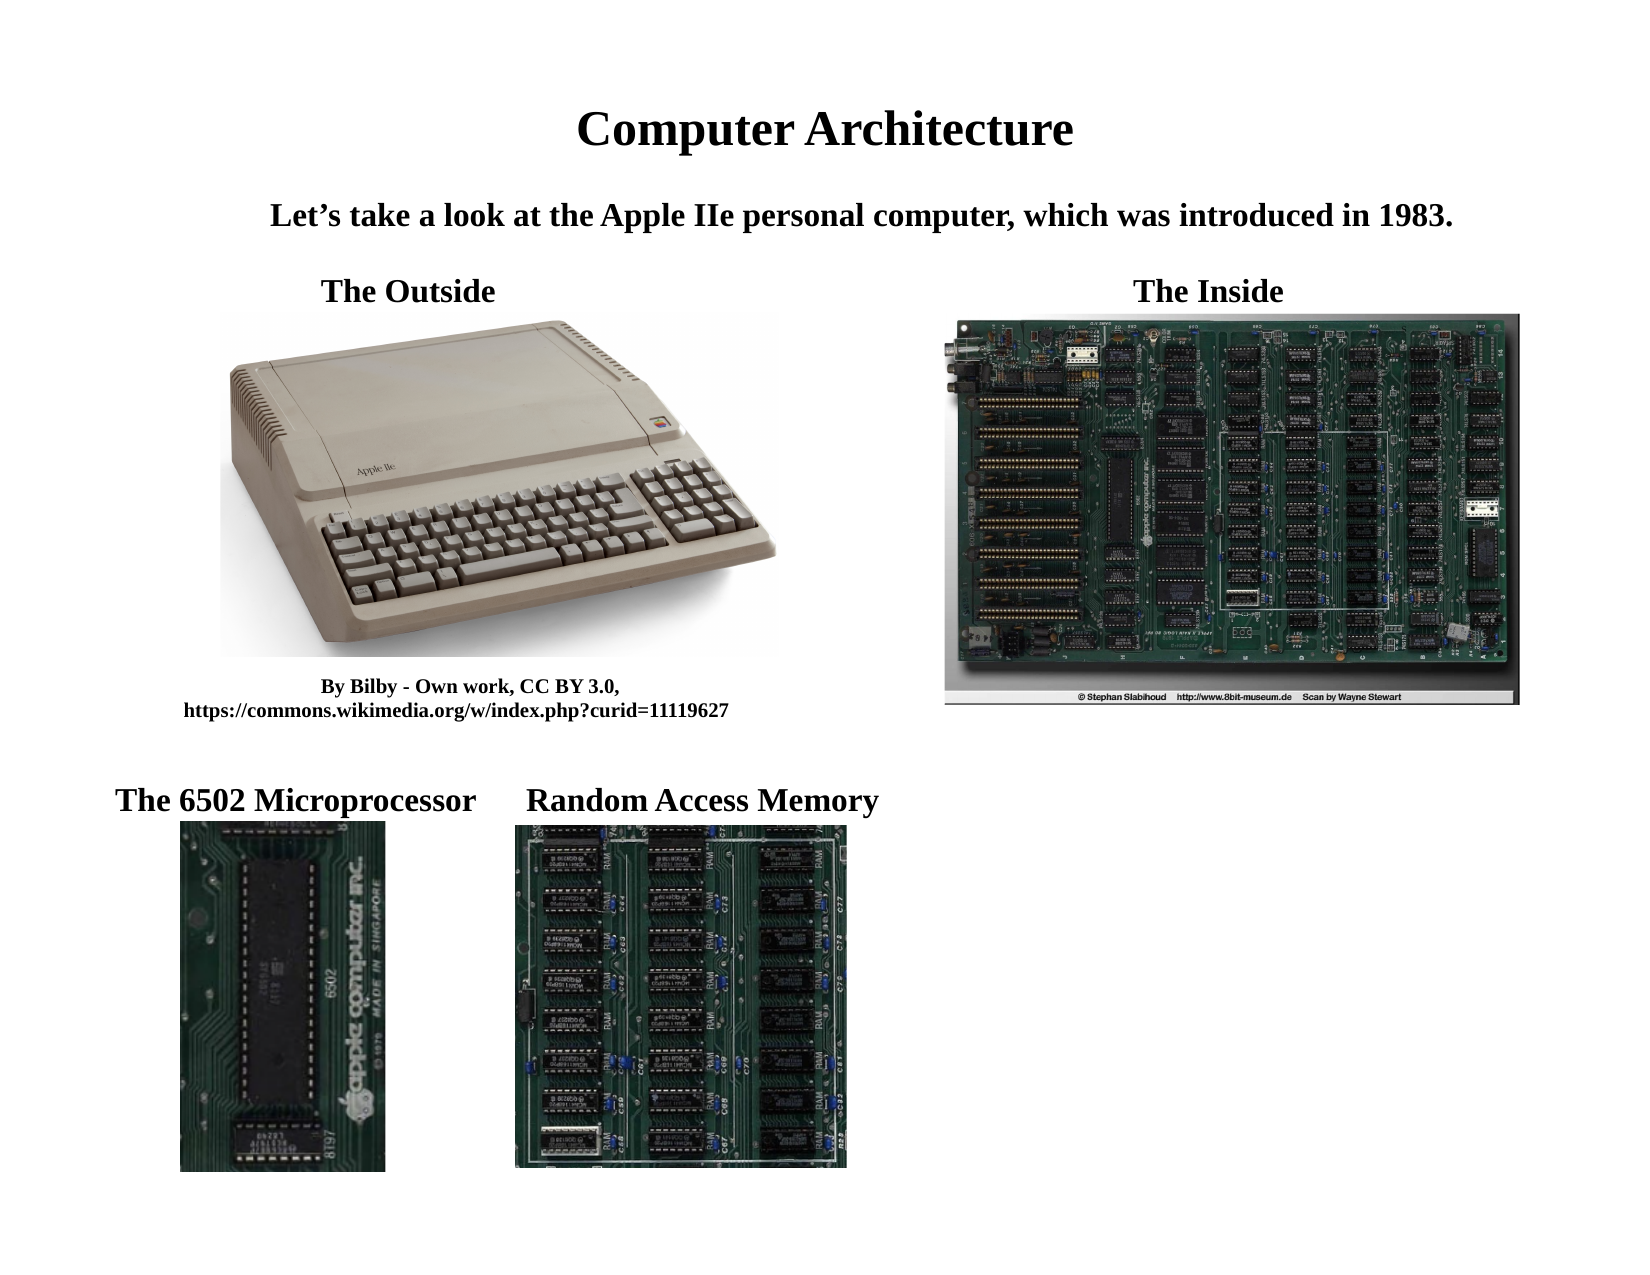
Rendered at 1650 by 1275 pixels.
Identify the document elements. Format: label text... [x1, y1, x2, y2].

picture [611, 825, 847, 1168]
text https://commons.wikimedia.org/w/index.php?curid=11119627 [99, 698, 1551, 722]
picture [220, 312, 779, 657]
text Let’s take a look at the Apple IIe personal computer, which was introduced in 1983. [99, 195, 1551, 233]
text [1520, 674, 1551, 698]
text By Bilby - Own work, CC BY 3.0, [99, 674, 944, 698]
picture [180, 821, 289, 1172]
text The 6502 Microprocessor Random Access Memory [99, 780, 1551, 818]
text The Outside The Inside [99, 271, 1551, 310]
text Computer Architecture [99, 99, 1551, 156]
picture [944, 314, 1520, 705]
